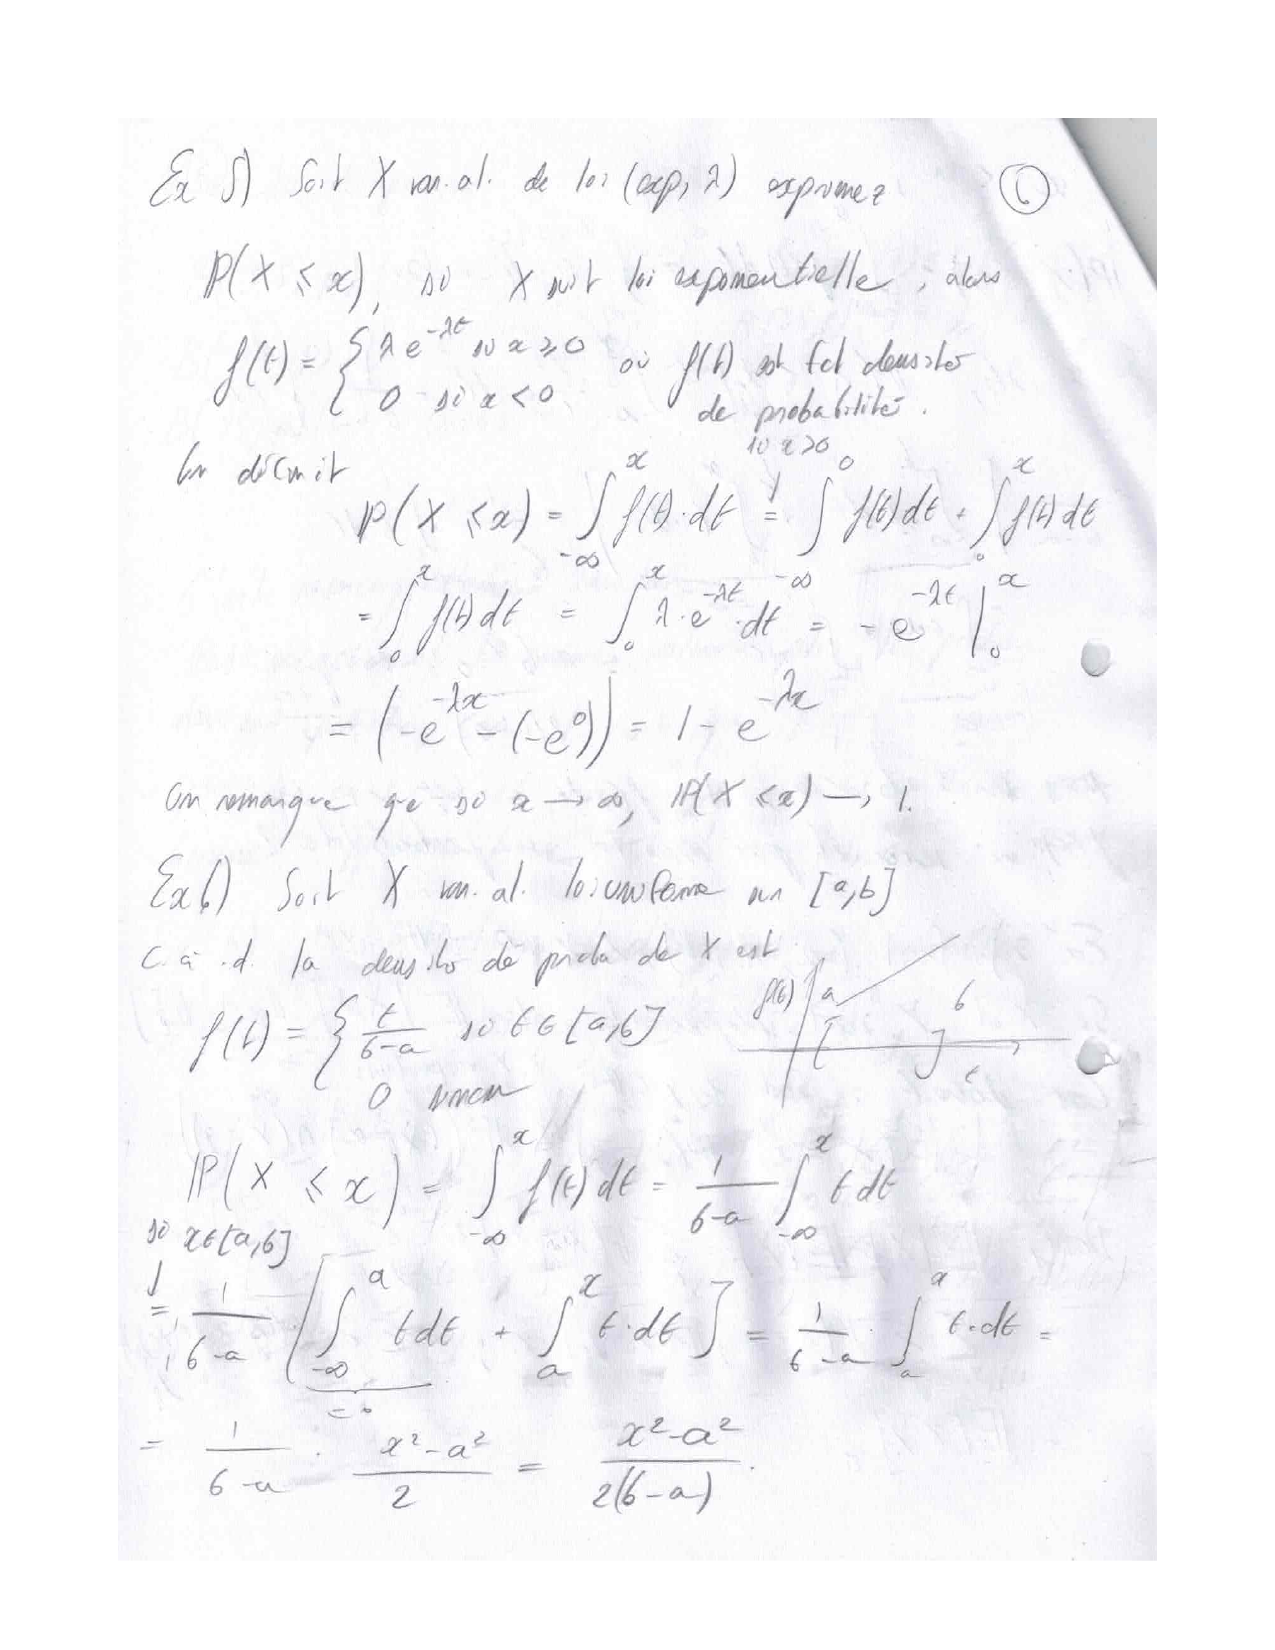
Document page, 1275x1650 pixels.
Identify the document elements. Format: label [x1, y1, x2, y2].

picture [118, 118, 1157, 1561]
